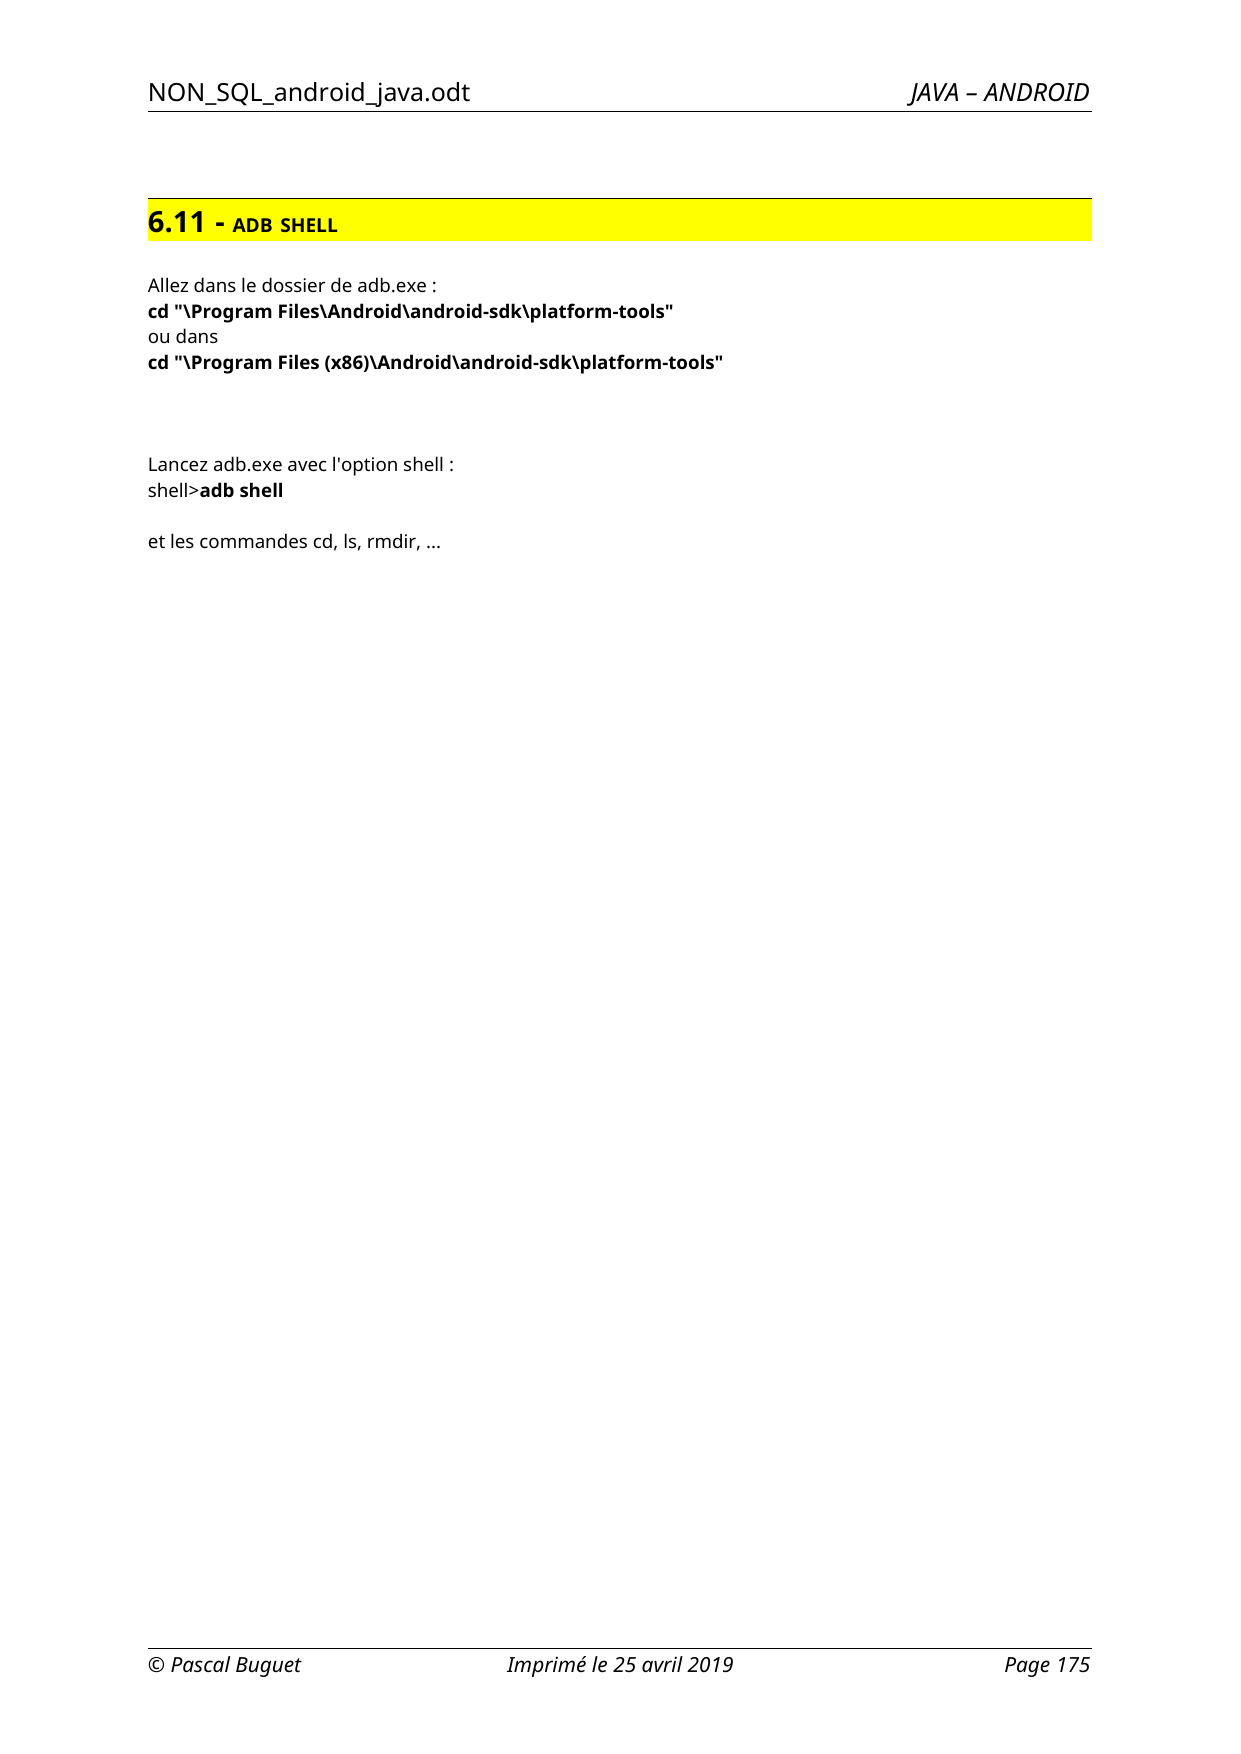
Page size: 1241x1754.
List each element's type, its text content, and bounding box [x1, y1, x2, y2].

text et les commandes cd, ls, rmdir, ... [148, 528, 1092, 553]
text cd "\Program Files (x86)\Android\android-sdk\platform-tools" [148, 349, 1092, 375]
text cd "\Program Files\Android\android-sdk\platform-tools" [148, 298, 1092, 324]
text shell>adb shell [148, 477, 1092, 502]
text Allez dans le dossier de adb.exe : [148, 273, 1092, 298]
text ou dans [148, 324, 1092, 349]
subtitle - adb shell [148, 199, 1092, 241]
text Lancez adb.exe avec l'option shell : [148, 451, 1092, 477]
